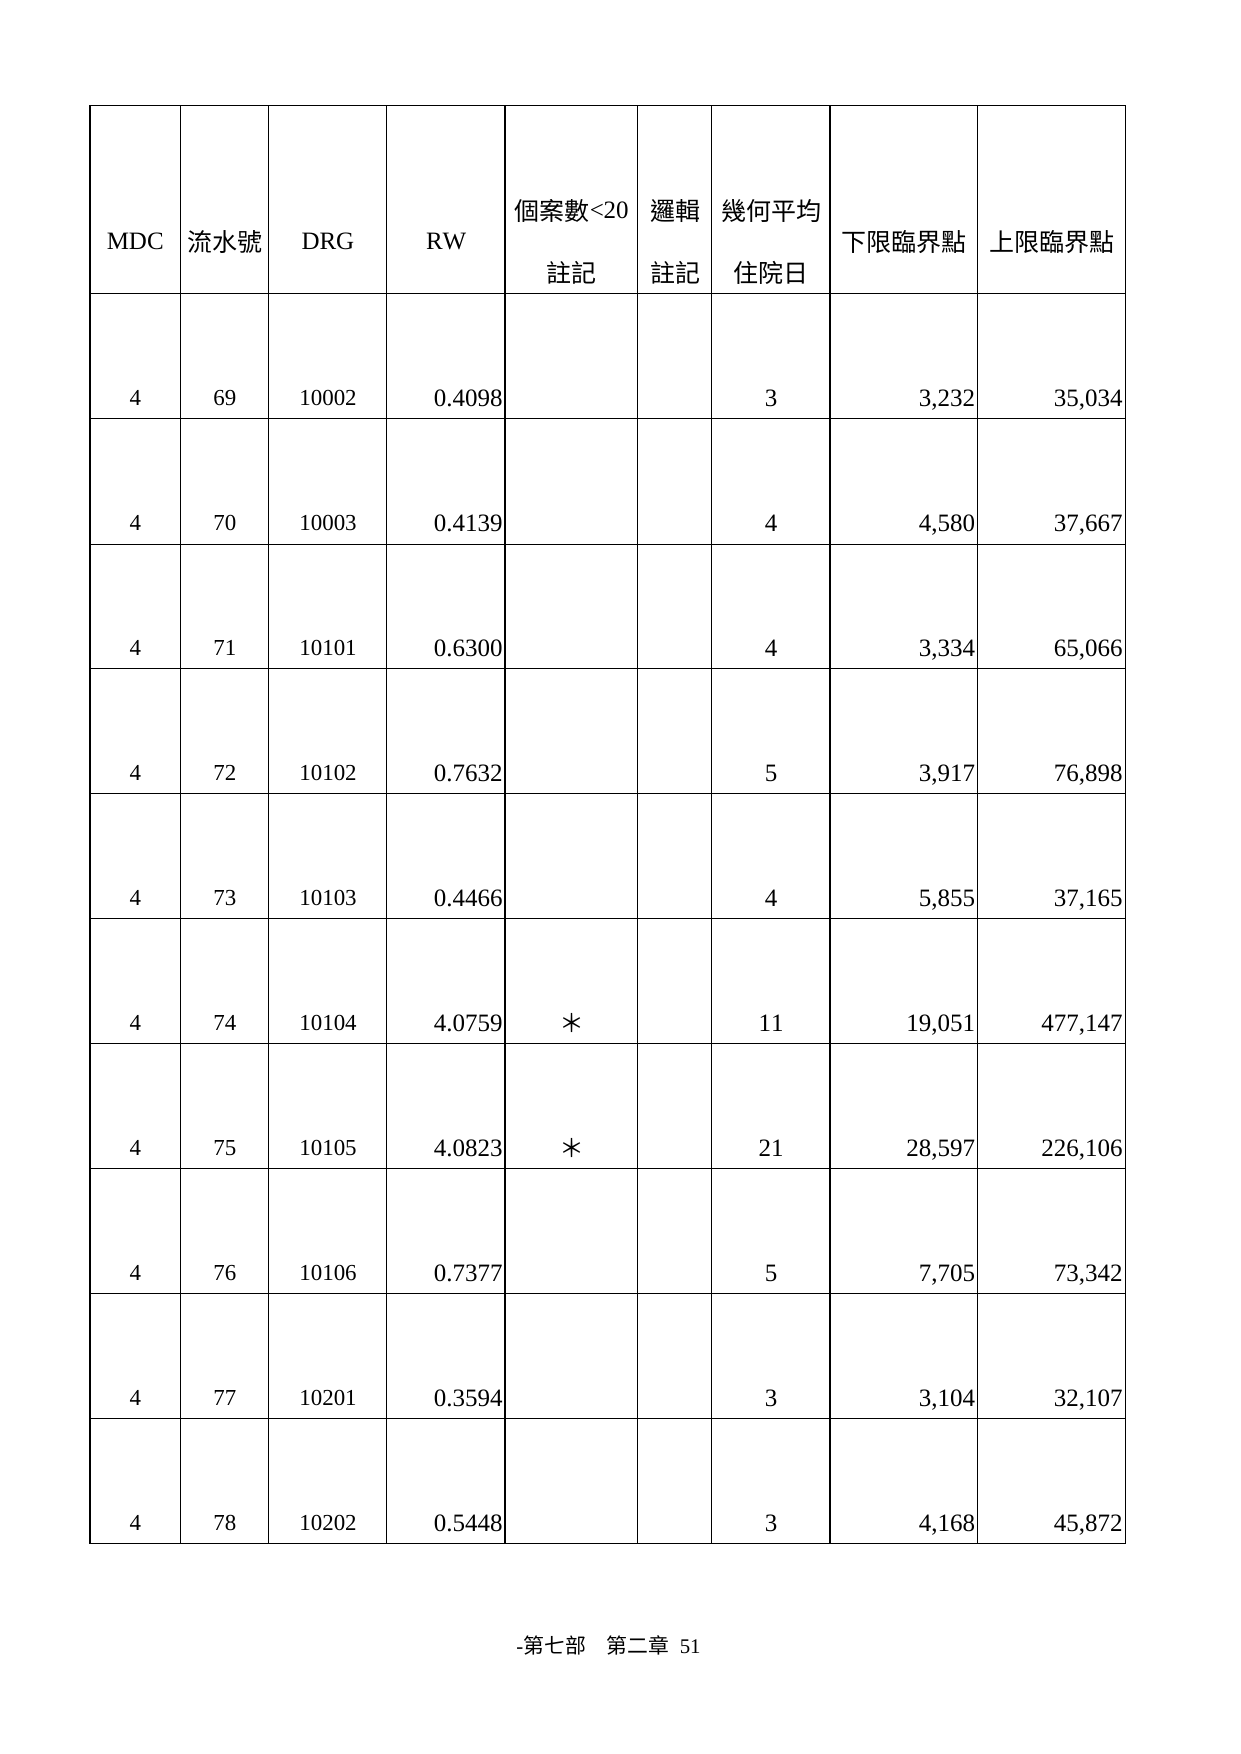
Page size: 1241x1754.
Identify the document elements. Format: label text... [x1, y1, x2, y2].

table_cell 4.0823 [387, 1044, 504, 1168]
table_cell [638, 545, 711, 668]
table_cell 4 [91, 919, 180, 1043]
table_cell 45,872 [978, 1419, 1125, 1543]
table_cell 19,051 [831, 919, 977, 1043]
table_cell 4 [91, 419, 180, 543]
table_cell 35,034 [978, 294, 1125, 418]
table_cell 4 [91, 1294, 180, 1418]
table_cell 3,232 [831, 294, 977, 418]
table_cell 3,104 [831, 1294, 977, 1418]
table_cell 10106 [269, 1169, 386, 1293]
table_cell 4 [91, 669, 180, 793]
table_cell [638, 794, 711, 918]
table_cell [506, 1169, 637, 1293]
table_cell [506, 1419, 637, 1543]
table_cell [638, 419, 711, 543]
table_cell 4,580 [831, 419, 977, 543]
table_cell 0.4466 [387, 794, 504, 918]
table_cell 0.5448 [387, 1419, 504, 1543]
table_cell 5,855 [831, 794, 977, 918]
table_header 幾何平均住院日 [712, 106, 829, 293]
table_cell 11 [712, 919, 829, 1043]
table_cell 71 [181, 545, 268, 668]
table_cell [506, 419, 637, 543]
table_cell 3 [712, 294, 829, 418]
table_cell 4 [91, 294, 180, 418]
table_cell [506, 669, 637, 793]
table_header RW [387, 106, 504, 293]
table_cell 10102 [269, 669, 386, 793]
table_cell 10202 [269, 1419, 386, 1543]
table_cell 10103 [269, 794, 386, 918]
table_cell 75 [181, 1044, 268, 1168]
table_cell 65,066 [978, 545, 1125, 668]
table_cell [638, 919, 711, 1043]
table_cell 74 [181, 919, 268, 1043]
table_cell 0.7632 [387, 669, 504, 793]
table_cell [506, 1294, 637, 1418]
table_cell 0.4098 [387, 294, 504, 418]
table_cell 0.6300 [387, 545, 504, 668]
table_cell 0.3594 [387, 1294, 504, 1418]
table_cell 3 [712, 1294, 829, 1418]
table_cell [638, 294, 711, 418]
table_cell 4 [91, 545, 180, 668]
table_cell 0.4139 [387, 419, 504, 543]
table_cell 76,898 [978, 669, 1125, 793]
table_cell 10003 [269, 419, 386, 543]
table_cell 37,165 [978, 794, 1125, 918]
table_cell 10201 [269, 1294, 386, 1418]
table_cell 73,342 [978, 1169, 1125, 1293]
table_cell ＊ [506, 1044, 637, 1168]
table_cell 10104 [269, 919, 386, 1043]
table_cell 76 [181, 1169, 268, 1293]
table_cell 37,667 [978, 419, 1125, 543]
table_cell [638, 669, 711, 793]
table_cell 4 [91, 1044, 180, 1168]
table_cell [638, 1419, 711, 1543]
table_cell [506, 545, 637, 668]
table_cell 5 [712, 1169, 829, 1293]
table_cell 226,106 [978, 1044, 1125, 1168]
table_cell 4 [712, 545, 829, 668]
table_header MDC [91, 106, 180, 293]
table_cell 70 [181, 419, 268, 543]
table_cell 4 [712, 794, 829, 918]
table_cell 477,147 [978, 919, 1125, 1043]
table_cell 4 [91, 1419, 180, 1543]
table_cell 32,107 [978, 1294, 1125, 1418]
table_cell 5 [712, 669, 829, 793]
table_cell 28,597 [831, 1044, 977, 1168]
table_cell 21 [712, 1044, 829, 1168]
table_cell [638, 1044, 711, 1168]
table_cell 3,917 [831, 669, 977, 793]
table_cell [638, 1169, 711, 1293]
table_cell 3 [712, 1419, 829, 1543]
table_cell 3,334 [831, 545, 977, 668]
table_cell 72 [181, 669, 268, 793]
table_header 個案數<20註記 [506, 106, 637, 293]
table_cell 4 [91, 1169, 180, 1293]
table_header 邏輯註記 [638, 106, 711, 293]
table_cell 77 [181, 1294, 268, 1418]
table_header DRG [269, 106, 386, 293]
table_cell 73 [181, 794, 268, 918]
table_cell 69 [181, 294, 268, 418]
table_cell 10105 [269, 1044, 386, 1168]
table_cell 4 [712, 419, 829, 543]
table_cell 4,168 [831, 1419, 977, 1543]
table_cell [506, 294, 637, 418]
table_header 流水號 [181, 106, 268, 293]
table_cell ＊ [506, 919, 637, 1043]
table_cell 10101 [269, 545, 386, 668]
table_cell 0.7377 [387, 1169, 504, 1293]
table_cell 4.0759 [387, 919, 504, 1043]
table_cell 7,705 [831, 1169, 977, 1293]
table_cell [638, 1294, 711, 1418]
table_header 下限臨界點 [831, 106, 977, 293]
table_header 上限臨界點 [978, 106, 1125, 293]
table_cell 4 [91, 794, 180, 918]
table_cell 78 [181, 1419, 268, 1543]
table_cell [506, 794, 637, 918]
table_cell 10002 [269, 294, 386, 418]
